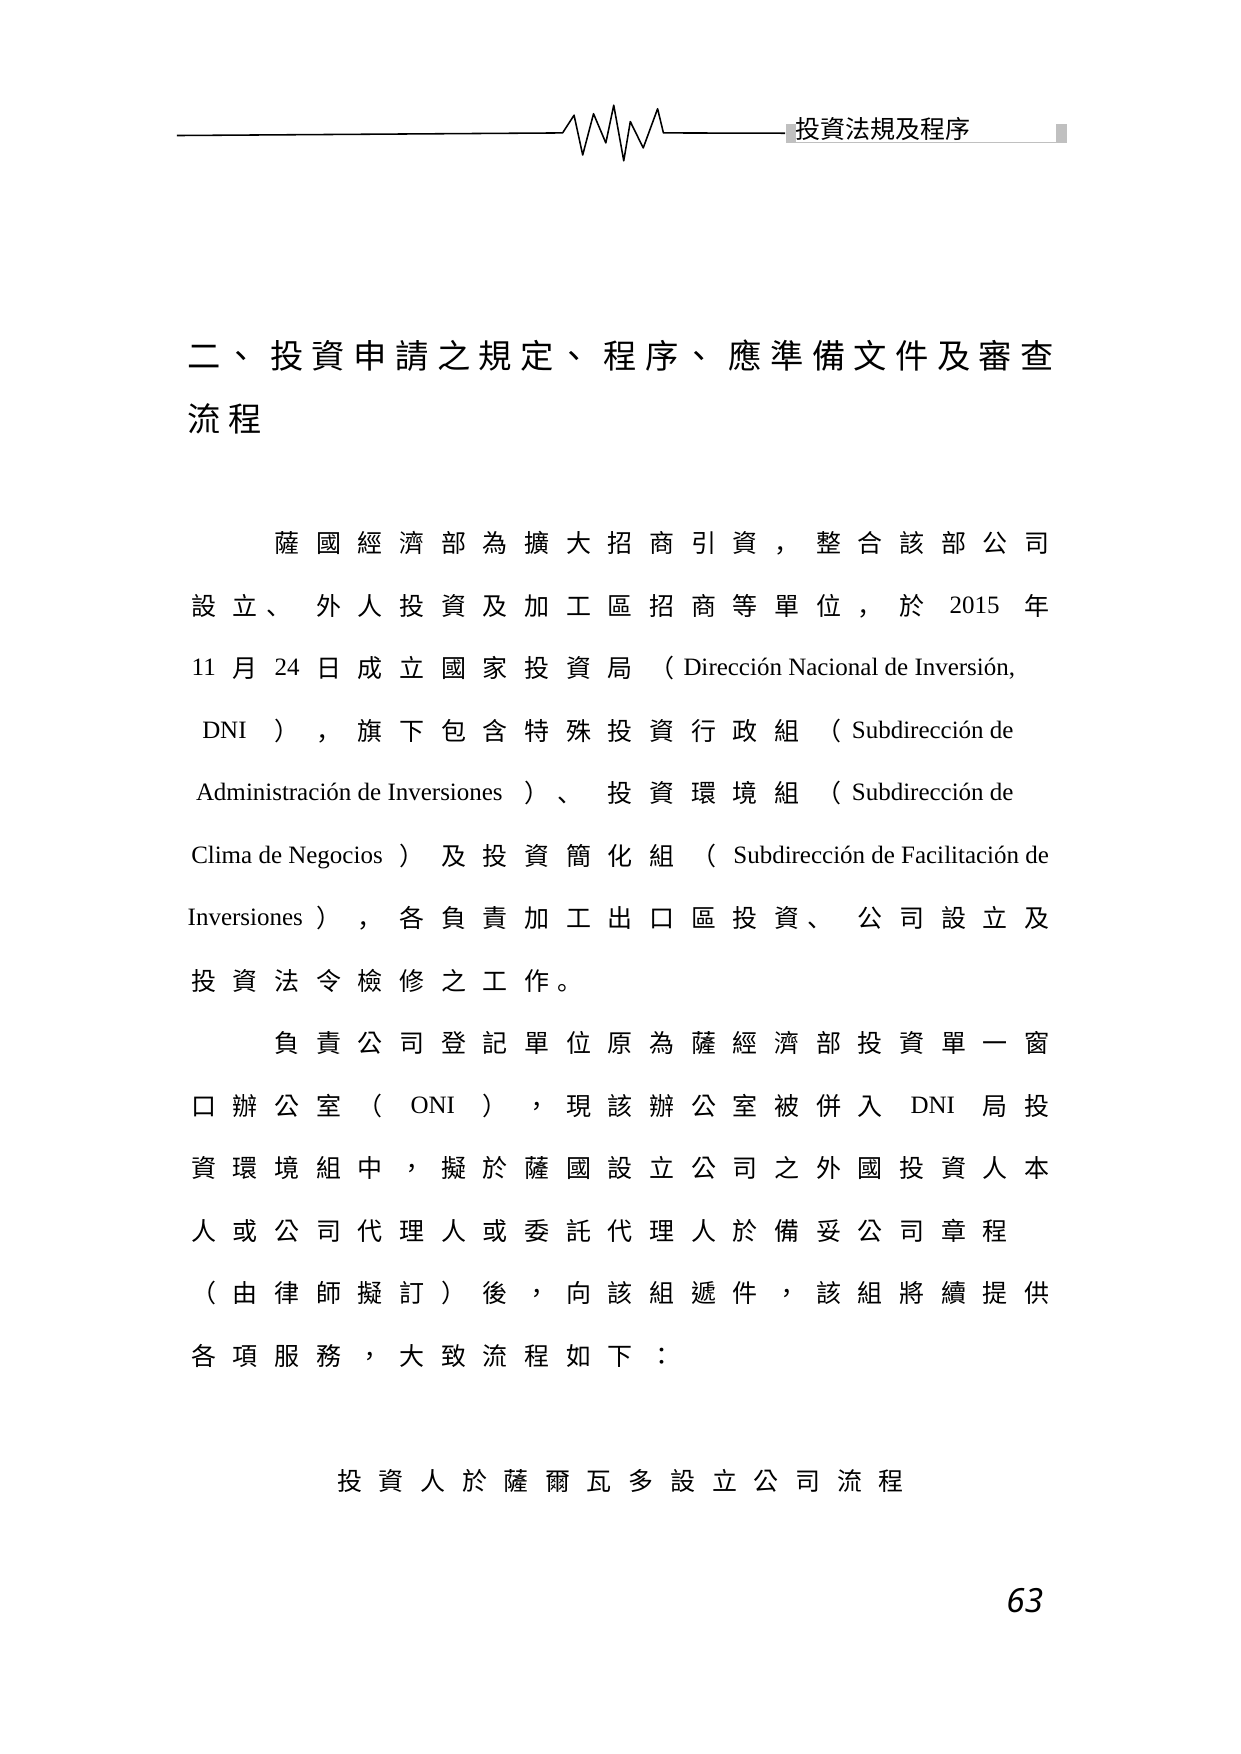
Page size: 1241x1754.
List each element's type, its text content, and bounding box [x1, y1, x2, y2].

text 薩國經濟部為擴大招商引資，整合該部公司設立、外人投資及加工區招商等單位，於2015年11月24日成立國家投資局（Dirección Nacional de Inversión, DNI），旗下包含特殊投資行政組（Subdirección de Administración de Inversiones）、投資環境組（Subdirección de Clima de Negocios）及投資簡化組（Subdirección de Facilitación de Inversiones），各負責加工出口區投資、公司設立及投資法令檢修之工作。 [183, 500, 1058, 1000]
text 二、投資申請之規定、程序、應準備文件及審查流程 [183, 313, 1058, 438]
text 負責公司登記單位原為薩經濟部投資單一窗口辦公室（ONI），現該辦公室被併入DNI局投資環境組中，擬於薩國設立公司之外國投資人本人或公司代理人或委託代理人於備妥公司章程（由律師擬訂）後，向該組遞件，該組將續提供各項服務，大致流程如下： [183, 1000, 1058, 1375]
text 投資人於薩爾瓦多設立公司流程 [183, 1438, 1058, 1500]
